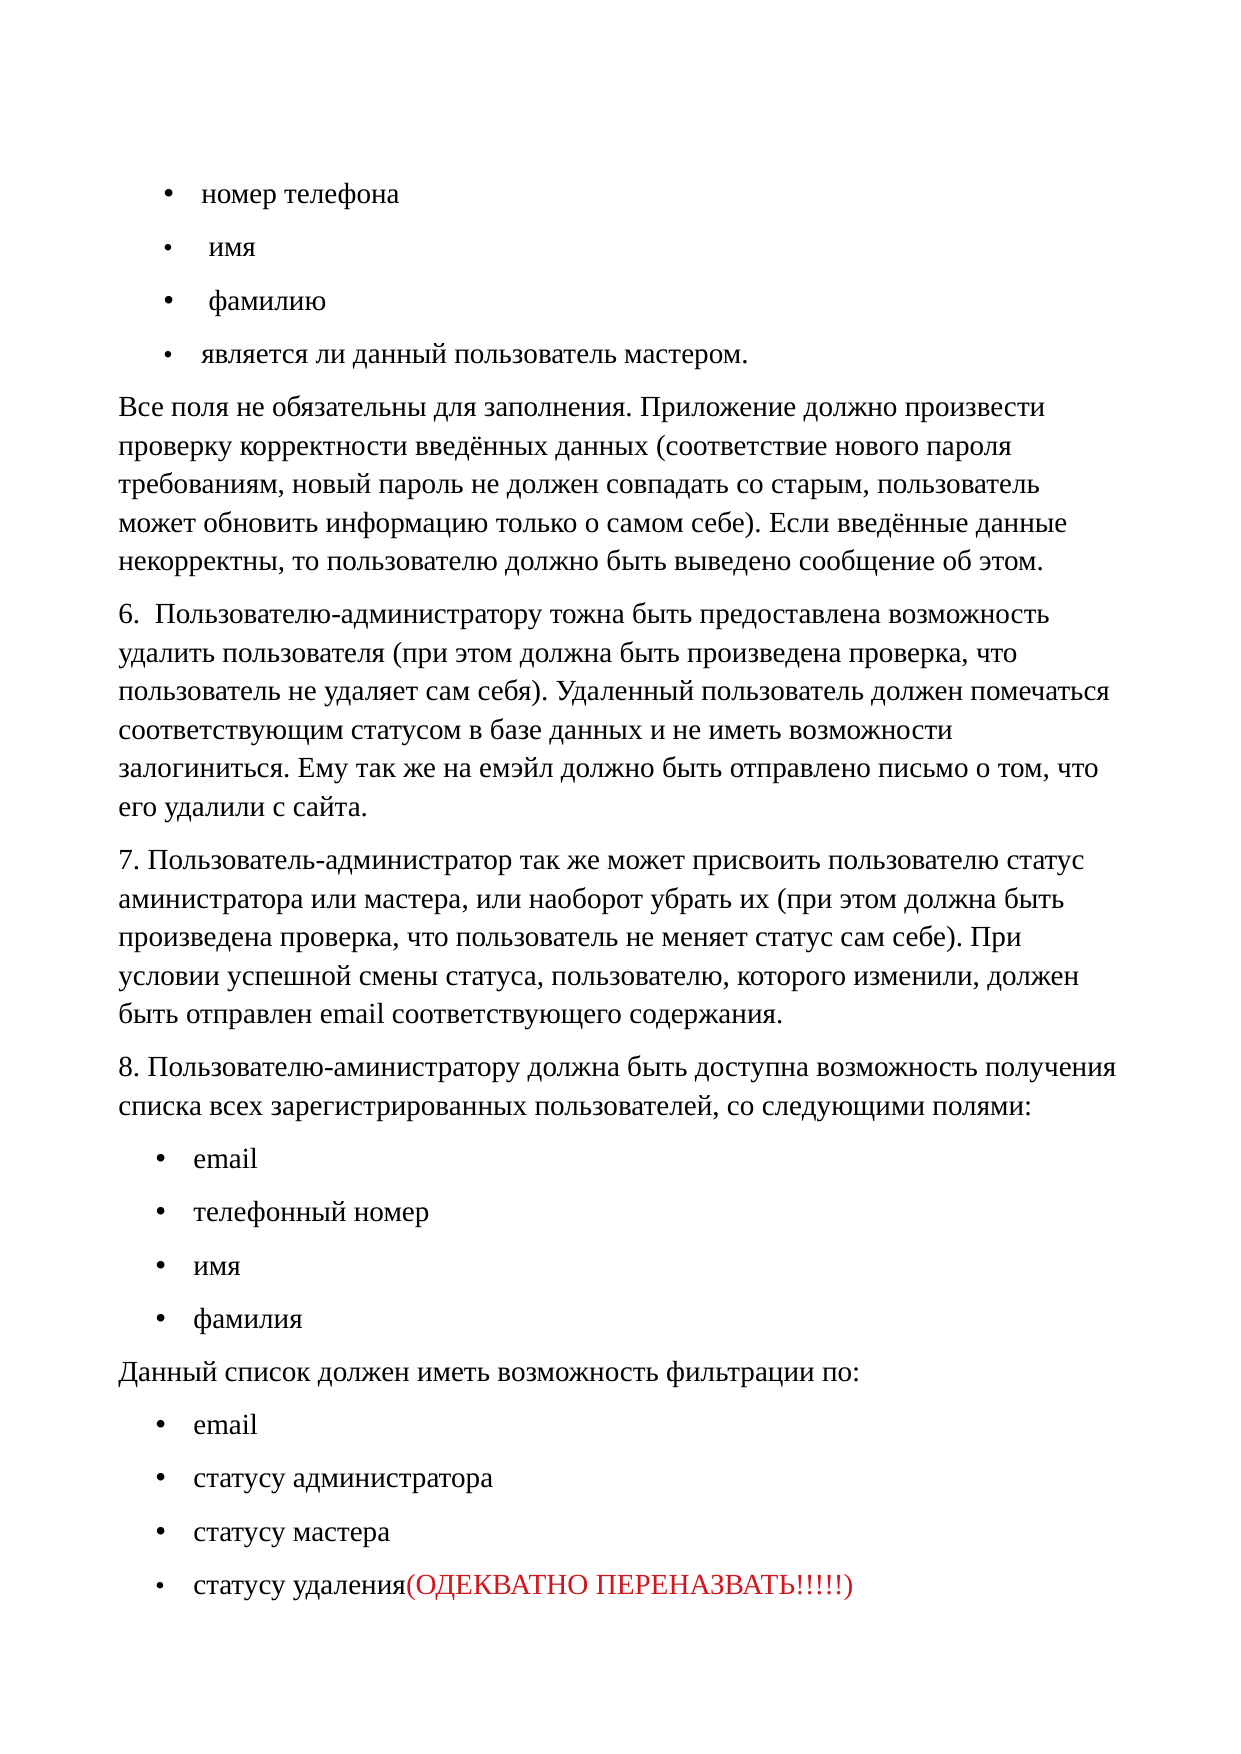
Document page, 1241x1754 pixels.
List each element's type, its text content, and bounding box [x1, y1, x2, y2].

list является ли данный пользователь мастером. [163, 336, 1122, 369]
list статусу мастера [156, 1514, 1122, 1547]
list имя [163, 229, 1122, 263]
list фамилию [163, 283, 1122, 316]
list имя [156, 1248, 1122, 1281]
text Данный список должен иметь возможность фильтрации по: [118, 1354, 1122, 1388]
text Все поля не обязательны для заполнения. Приложение должно произвести проверку корректности введённых данных (соответствие нового пароля требованиям, новый пароль не должен совпадать со старым, пользователь может обновить информацию только о самом себе). Если введённые данные некорректны, то пользователю должно быть выведено сообщение об этом. [118, 389, 1122, 577]
list статусу администратора [156, 1460, 1122, 1494]
list фамилия [156, 1301, 1122, 1334]
list номер телефона [163, 176, 1122, 210]
text 7. Пользователь-администратор так же может присвоить пользователю статус аминистратора или мастера, или наоборот убрать их (при этом должна быть произведена проверка, что пользователь не меняет статус сам себе). При условии успешной смены статуса, пользователю, которого изменили, должен быть отправлен email соответствующего содержания. [118, 842, 1122, 1030]
list email [156, 1407, 1122, 1441]
list телефонный номер [156, 1194, 1122, 1228]
text 6. Пользователю-администратору тожна быть предоставлена возможность удалить пользователя (при этом должна быть произведена проверка, что пользователь не удаляет сам себя). Удаленный пользователь должен помечаться соответствующим статусом в базе данных и не иметь возможности залогиниться. Ему так же на емэйл должно быть отправлено письмо о том, что его удалили с сайта. [118, 596, 1122, 823]
list статусу удаления(ОДЕКВАТНО ПЕРЕНАЗВАТЬ!!!!!) [156, 1567, 1122, 1600]
list email [156, 1141, 1122, 1175]
text 8. Пользователю-аминистратору должна быть доступна возможность получения списка всех зарегистрированных пользователей, со следующими полями: [118, 1049, 1122, 1122]
